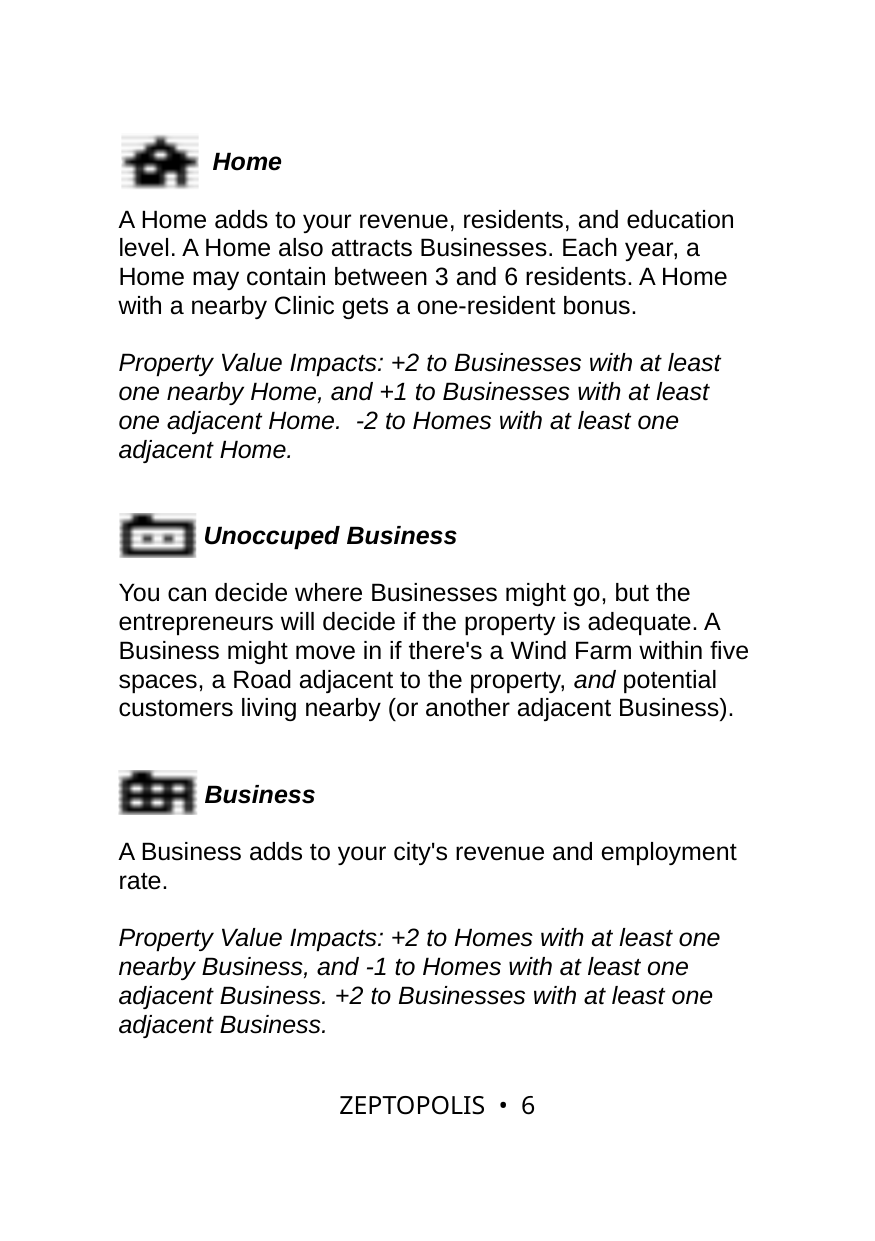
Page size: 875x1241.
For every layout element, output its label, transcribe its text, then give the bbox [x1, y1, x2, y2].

text You can decide where Businesses might go, but the entrepreneurs will decide if the property is adequate. A Business might move in if there's a Wind Farm within five spaces, a Road adjacent to the property, and potential customers living nearby (or another adjacent Business). [118, 578, 756, 722]
text Business [198, 779, 756, 808]
picture [121, 133, 199, 190]
picture [118, 770, 198, 815]
text Property Value Impacts: +2 to Homes with at least one nearby Business, and -1 to Homes with at least one adjacent Business. +2 to Businesses with at least one adjacent Business. [118, 923, 756, 1038]
text A Business adds to your city's revenue and employment rate. [118, 837, 756, 894]
text Unoccuped Business [197, 521, 756, 549]
text Property Value Impacts: +2 to Businesses with at least one nearby Home, and +1 to Businesses with at least one adjacent Home. -2 to Homes with at least one adjacent Home. [118, 348, 756, 463]
text Home [199, 147, 756, 176]
text A Home adds to your revenue, residents, and education level. A Home also attracts Businesses. Each year, a Home may contain between 3 and 6 residents. A Home with a nearby Clinic gets a one-resident bonus. [118, 204, 756, 319]
picture [119, 513, 197, 558]
